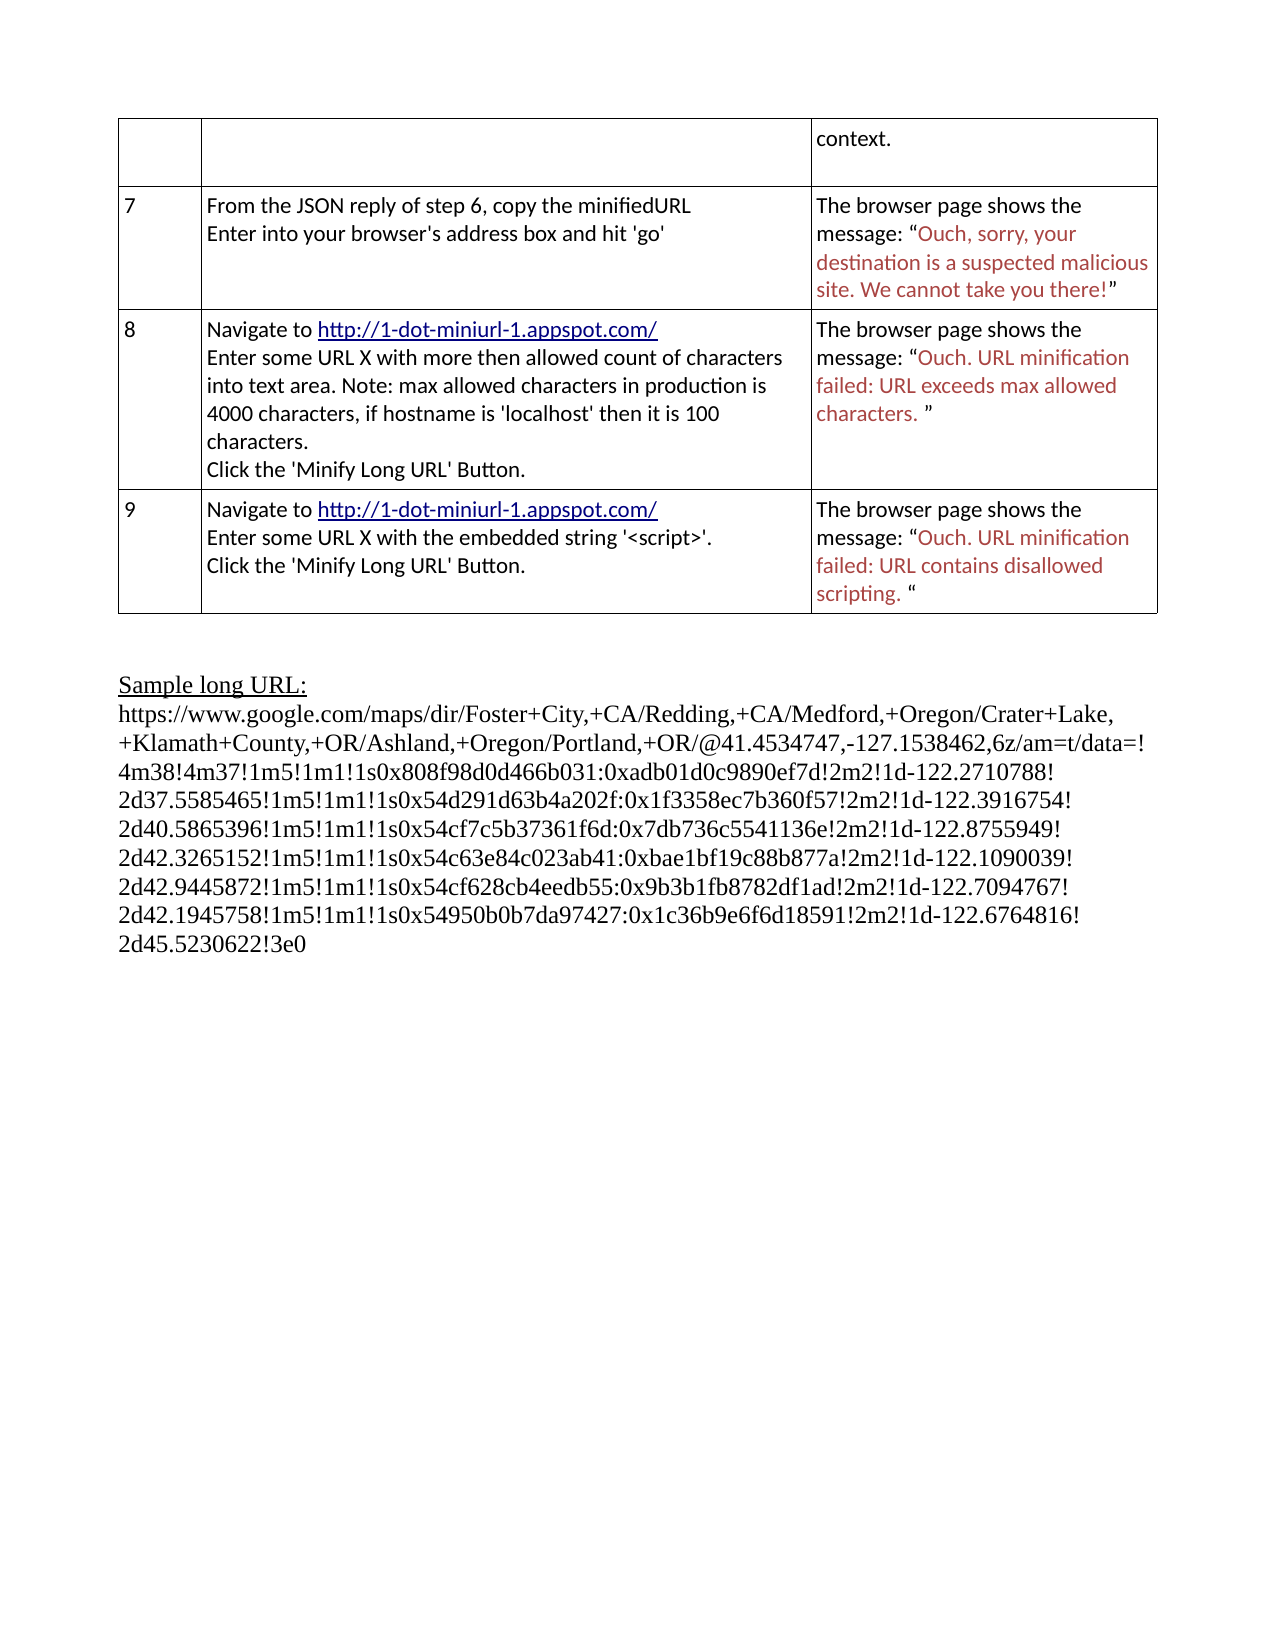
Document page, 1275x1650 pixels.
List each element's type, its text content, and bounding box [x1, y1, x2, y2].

table_cell The browser page shows the message: “Ouch. URL minification failed: URL contains disallowed scripting. “ [812, 490, 1157, 613]
table_cell The browser page shows the message: “Ouch, sorry, your destination is a suspected malicious site. We cannot take you there!” [812, 187, 1157, 309]
text Sample long URL: [118, 670, 1157, 699]
table_cell Navigate to http://1-dot-miniurl-1.appspot.com/ Enter some URL X with more then allowed count of characters into text area. Note: max allowed characters in production is 4000 characters, if hostname is 'localhost' then it is 100 characters. Click the 'Minify Long URL' Button. [202, 310, 811, 489]
table_cell The browser page shows the message: “Ouch. URL minification failed: URL exceeds max allowed characters. ” [812, 310, 1157, 489]
table_cell From the JSON reply of step 6, copy the minifiedURL Enter into your browser's address box and hit 'go' [202, 187, 811, 309]
table_cell 8 [119, 310, 201, 489]
table_cell Navigate to http://1-dot-miniurl-1.appspot.com/ Enter some URL X with the embedded string '<script>'. Click the 'Minify Long URL' Button. [202, 490, 811, 613]
text https://www.google.com/maps/dir/Foster+City,+CA/Redding,+CA/Medford,+Oregon/Crater+Lake,+Klamath+County,+OR/Ashland,+Oregon/Portland,+OR/@41.4534747,-127.1538462,6z/am=t/data=!4m38!4m37!1m5!1m1!1s0x808f98d0d466b031:0xadb01d0c9890ef7d!2m2!1d-122.2710788!2d37.5585465!1m5!1m1!1s0x54d291d63b4a202f:0x1f3358ec7b360f57!2m2!1d-122.3916754!2d40.5865396!1m5!1m1!1s0x54cf7c5b37361f6d:0x7db736c5541136e!2m2!1d-122.8755949!2d42.3265152!1m5!1m1!1s0x54c63e84c023ab41:0xbae1bf19c88b877a!2m2!1d-122.1090039!2d42.9445872!1m5!1m1!1s0x54cf628cb4eedb55:0x9b3b1fb8782df1ad!2m2!1d-122.7094767!2d42.1945758!1m5!1m1!1s0x54950b0b7da97427:0x1c36b9e6f6d18591!2m2!1d-122.6764816!2d45.5230622!3e0 [118, 699, 1157, 958]
table_cell [202, 119, 811, 186]
table_cell context. [812, 119, 1157, 186]
table_cell 9 [119, 490, 201, 613]
table_cell [119, 119, 201, 186]
table_cell 7 [119, 187, 201, 309]
